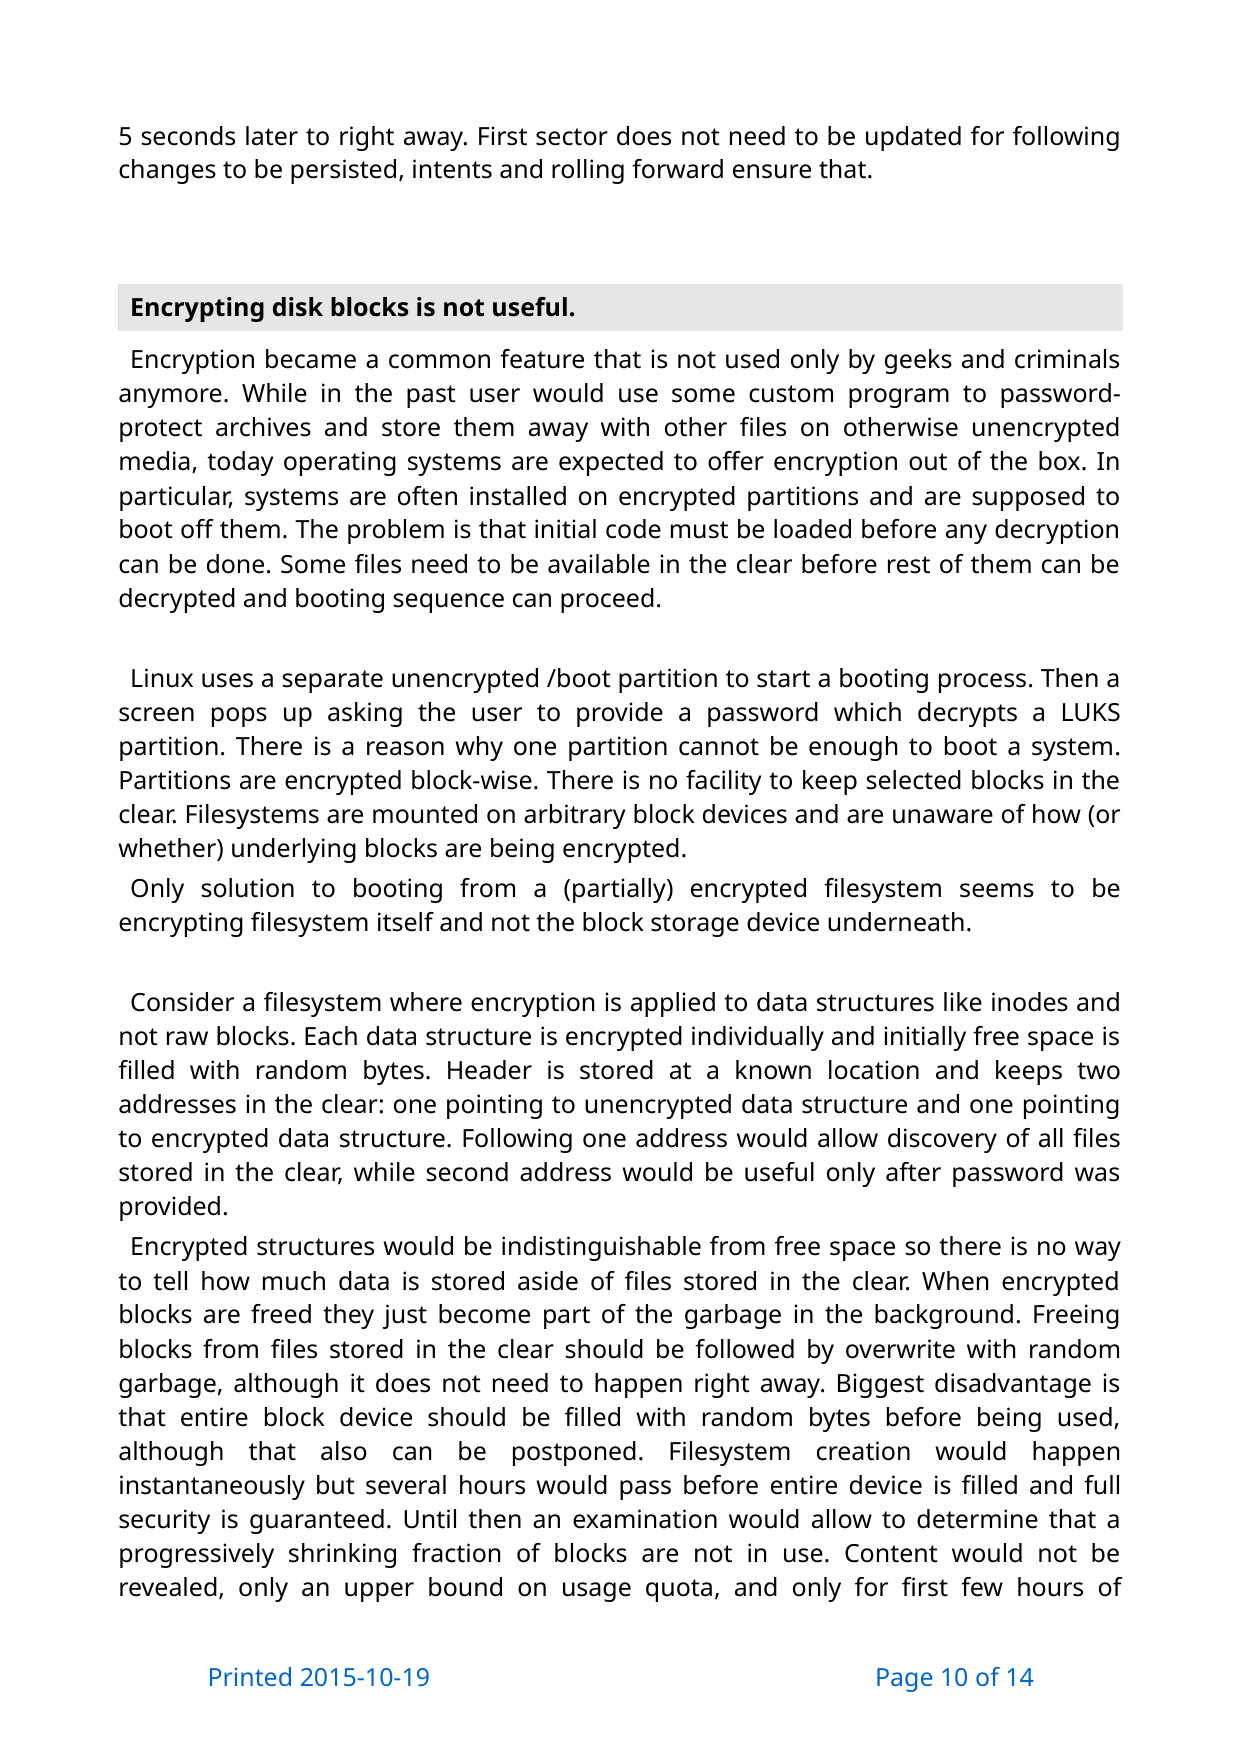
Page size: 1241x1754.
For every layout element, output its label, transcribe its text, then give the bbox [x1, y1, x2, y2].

subtitle Encrypting disk blocks is not useful. [119, 285, 1122, 330]
text Linux uses a separate unencrypted /boot partition to start a booting process. Then a screen pops up asking the user to provide a password which decrypts a LUKS partition. There is a reason why one partition cannot be enough to boot a system. Partitions are encrypted block-wise. There is no facility to keep selected blocks in the clear. Filesystems are mounted on arbitrary block devices and are unaware of how (or whether) underlying blocks are being encrypted. [118, 660, 1122, 865]
text 5 seconds later to right away. First sector does not need to be updated for following changes to be persisted, intents and rolling forward ensure that. [118, 118, 1122, 186]
text Encryption became a common feature that is not used only by geeks and criminals anymore. While in the past user would use some custom program to password-protect archives and store them away with other files on otherwise unencrypted media, today operating systems are expected to offer encryption out of the box. In particular, systems are often installed on encrypted partitions and are supposed to boot off them. The problem is that initial code must be loaded before any decryption can be done. Some files need to be available in the clear before rest of them can be decrypted and booting sequence can proceed. [118, 342, 1122, 614]
text Encrypted structures would be indistinguishable from free space so there is no way to tell how much data is stored aside of files stored in the clear. When encrypted blocks are freed they just become part of the garbage in the background. Freeing blocks from files stored in the clear should be followed by overwrite with random garbage, although it does not need to happen right away. Biggest disadvantage is that entire block device should be filled with random bytes before being used, although that also can be postponed. Filesystem creation would happen instantaneously but several hours would pass before entire device is filled and full security is guaranteed. Until then an examination would allow to determine that a progressively shrinking fraction of blocks are not in use. Content would not be revealed, only an upper bound on usage quota, and only for first few hours of [118, 1229, 1122, 1604]
text Consider a filesystem where encryption is applied to data structures like inodes and not raw blocks. Each data structure is encrypted individually and initially free space is filled with random bytes. Header is stored at a known location and keeps two addresses in the clear: one pointing to unencrypted data structure and one pointing to encrypted data structure. Following one address would allow discovery of all files stored in the clear, while second address would be useful only after password was provided. [118, 985, 1122, 1223]
text Only solution to booting from a (partially) encrypted filesystem seems to be encrypting filesystem itself and not the block storage device underneath. [118, 871, 1122, 939]
